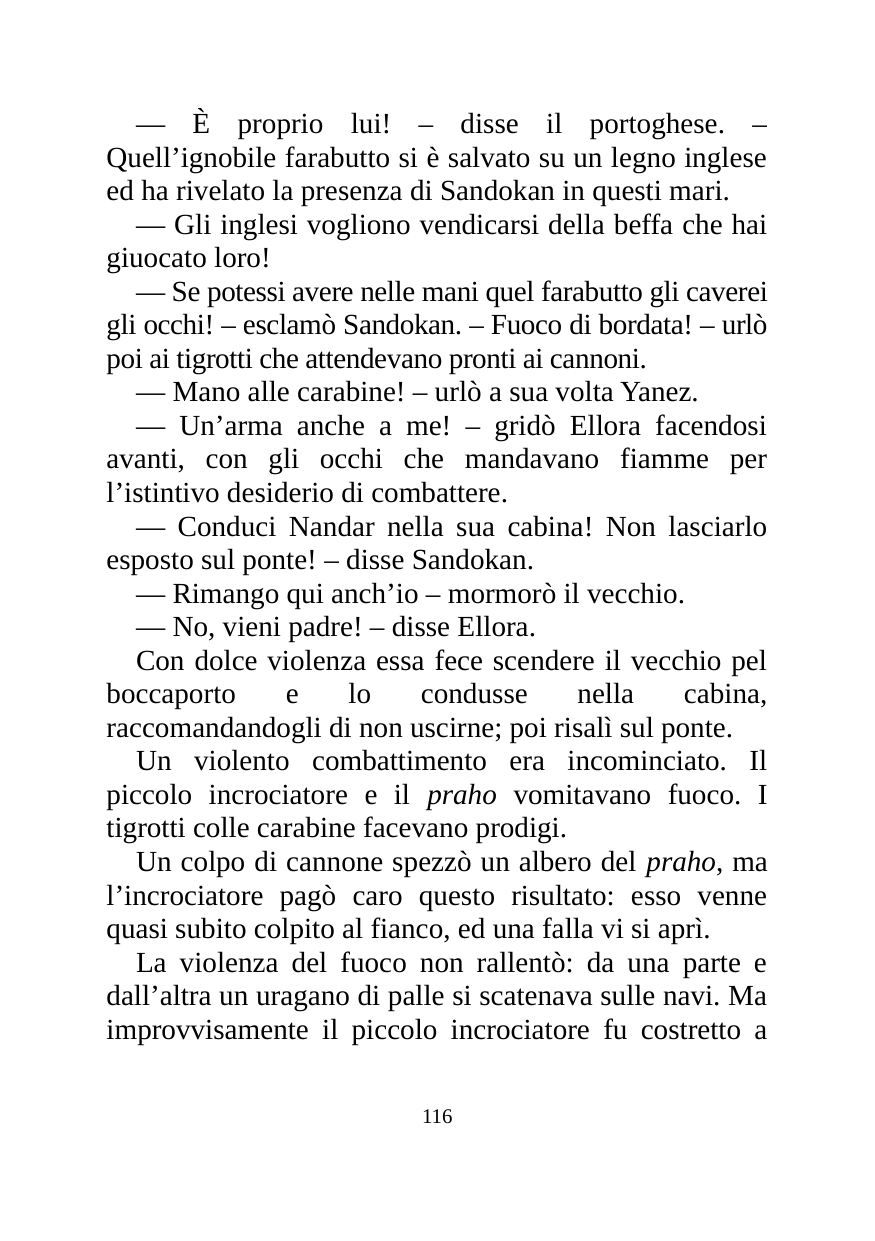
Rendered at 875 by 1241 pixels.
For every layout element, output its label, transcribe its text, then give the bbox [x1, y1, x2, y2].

text Un violento combattimento era incominciato. Il piccolo incrociatore e il praho vomitavano fuoco. I tigrotti colle carabine facevano prodigi. [106, 743, 768, 844]
text Un colpo di cannone spezzò un albero del praho, ma l’incrociatore pagò caro questo risultato: esso venne quasi subito colpito al fianco, ed una falla vi si aprì. [106, 844, 768, 945]
text — Mano alle carabine! – urlò a sua volta Yanez. [106, 374, 768, 408]
text — Un’arma anche a me! – gridò Ellora facendosi avanti, con gli occhi che mandavano fiamme per l’istintivo desiderio di combattere. [106, 408, 768, 509]
text — Rimango qui anch’io – mormorò il vecchio. [106, 576, 768, 609]
text — Se potessi avere nelle mani quel farabutto gli caverei gli occhi! – esclamò Sandokan. – Fuoco di bordata! – urlò poi ai tigrotti che attendevano pronti ai cannoni. [106, 274, 768, 374]
text La violenza del fuoco non rallentò: da una parte e dall’altra un uragano di palle si scatenava sulle navi. Ma improvvisamente il piccolo incrociatore fu costretto a [106, 945, 768, 1045]
text — Conduci Nandar nella sua cabina! Non lasciarlo esposto sul ponte! – disse Sandokan. [106, 509, 768, 576]
text — È proprio lui! – disse il portoghese. – Quell’ignobile farabutto si è salvato su un legno inglese ed ha rivelato la presenza di Sandokan in questi mari. [106, 106, 768, 207]
text — No, vieni padre! – disse Ellora. [106, 609, 768, 643]
text — Gli inglesi vogliono vendicarsi della beffa che hai giuocato loro! [106, 207, 768, 274]
text Con dolce violenza essa fece scendere il vecchio pel boccaporto e lo condusse nella cabina, raccomandandogli di non uscirne; poi risalì sul ponte. [106, 643, 768, 743]
